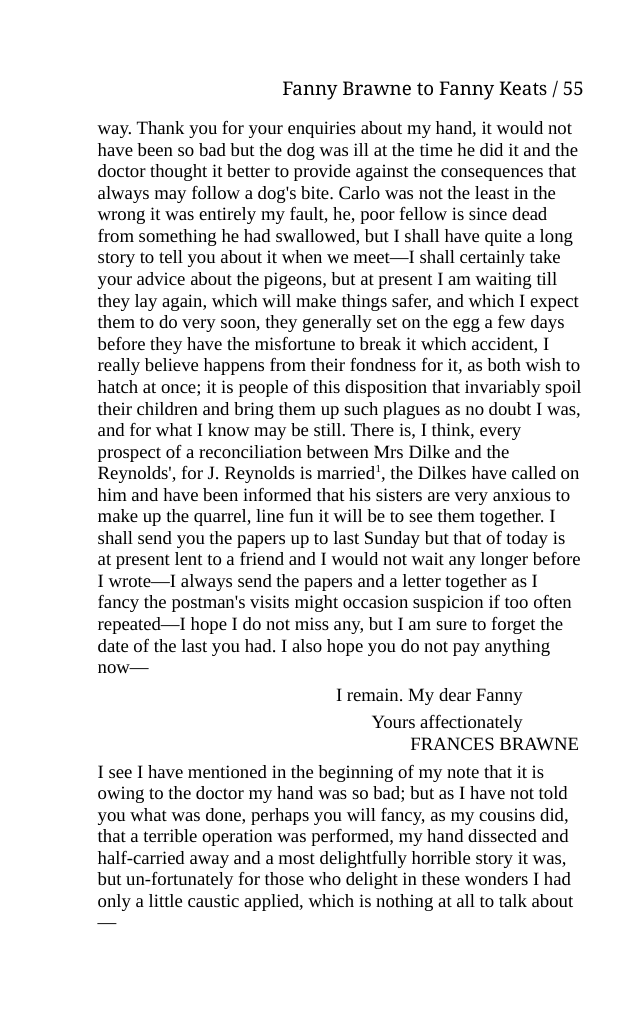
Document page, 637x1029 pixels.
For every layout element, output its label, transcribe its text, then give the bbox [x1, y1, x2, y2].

text Yours affectionately [97, 711, 583, 733]
text I see I have mentioned in the beginning of my note that it is owing to the doctor my hand was so bad; but as I have not told you what was done, perhaps you will fancy, as my cousins did, that a terrible operation was performed, my hand dissected and half-carried away and a most delightfully horrible story it was, but un-fortunately for those who delight in these wonders I had only a little caustic applied, which is nothing at all to talk about— [97, 761, 583, 933]
text I remain. My dear Fanny [97, 684, 583, 705]
text FRANCES BRAWNE [97, 733, 583, 754]
text way. Thank you for your enquiries about my hand, it would not have been so bad but the dog was ill at the time he did it and the doctor thought it better to provide against the consequences that always may follow a dog's bite. Carlo was not the least in the wrong it was entirely my fault, he, poor fellow is since dead from something he had swallowed, but I shall have quite a long story to tell you about it when we meet—I shall certainly take your advice about the pigeons, but at present I am waiting till they lay again, which will make things safer, and which I expect them to do very soon, they generally set on the egg a few days before they have the misfortune to break it which accident, I really believe happens from their fondness for it, as both wish to hatch at once; it is people of this disposition that invariably spoil their children and bring them up such plagues as no doubt I was, and for what I know may be still. There is, I think, every prospect of a reconciliation between Mrs Dilke and the Reynolds', for J. Reynolds is married1, the Dilkes have called on him and have been informed that his sisters are very anxious to make up the quarrel, line fun it will be to see them together. I shall send you the papers up to last Sunday but that of today is at present lent to a friend and I would not wait any longer before I wrote—I always send the papers and a letter together as I fancy the postman's visits might occasion suspicion if too often repeated—I hope I do not miss any, but I am sure to forget the date of the last you had. I also hope you do not pay anything now— [97, 117, 583, 678]
